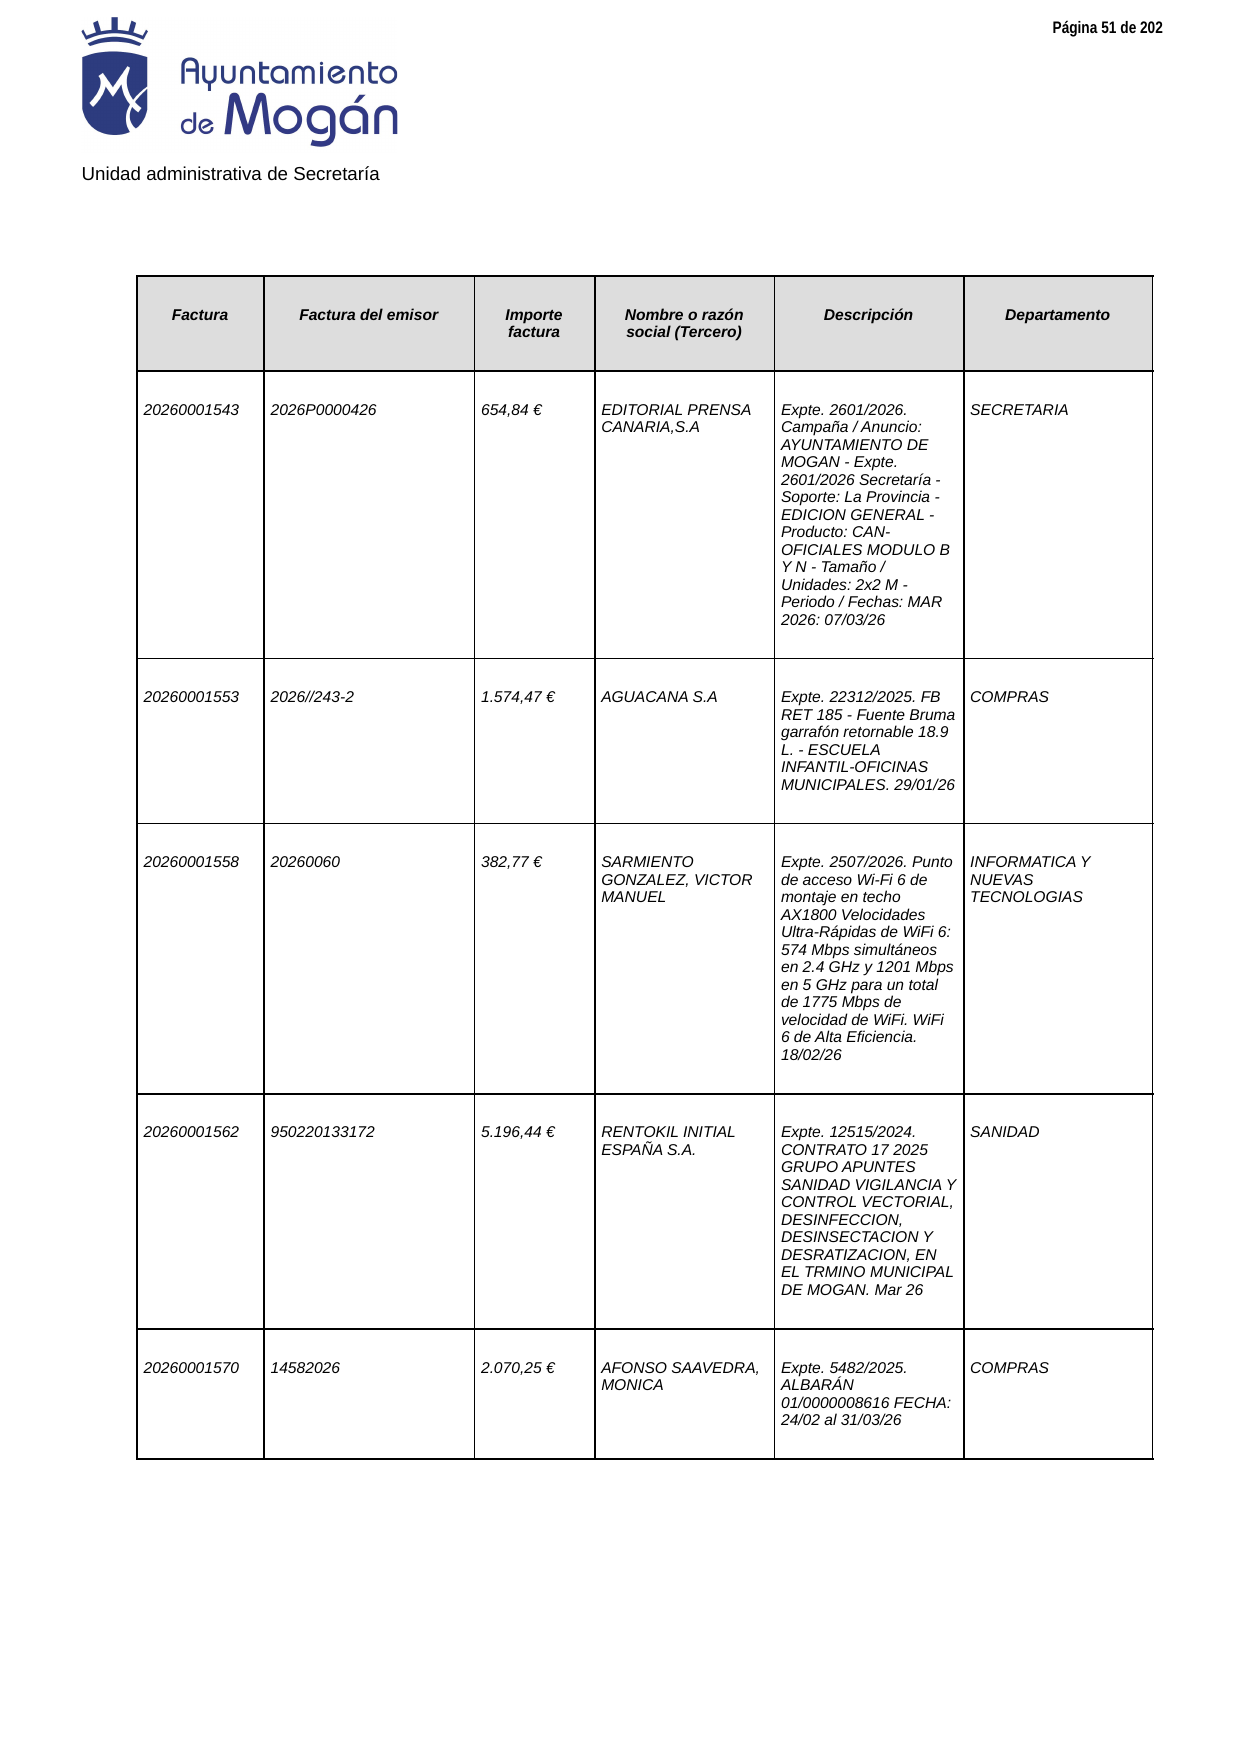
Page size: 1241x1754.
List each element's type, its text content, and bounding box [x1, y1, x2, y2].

table_cell SECRETARIA [965, 372, 1152, 658]
table_cell 20260001543 [138, 372, 263, 658]
table_cell 2.070,25 € [475, 1330, 594, 1458]
table_cell COMPRAS [965, 659, 1152, 823]
table_cell RENTOKIL INITIAL ESPAÑA S.A. [596, 1095, 774, 1328]
picture [81, 17, 398, 153]
table_cell 20260001562 [138, 1095, 263, 1328]
table_cell 654,84 € [475, 372, 594, 658]
table_cell Expte. 22312/2025. FB RET 185 - Fuente Bruma garrafón retornable 18.9 L. - ESCUELA INFANTIL-OFICINAS MUNICIPALES. 29/01/26 [775, 659, 963, 823]
table_cell Expte. 12515/2024. CONTRATO 17 2025 GRUPO APUNTES SANIDAD VIGILANCIA Y CONTROL VECTORIAL, DESINFECCION, DESINSECTACION Y DESRATIZACION, EN EL TRMINO MUNICIPAL DE MOGAN. Mar 26 [775, 1095, 963, 1328]
table_header Nombre o razón social (Tercero) [596, 277, 774, 370]
table_cell SARMIENTO GONZALEZ, VICTOR MANUEL [596, 824, 774, 1093]
table_cell 382,77 € [475, 824, 594, 1093]
table_cell AGUACANA S.A [596, 659, 774, 823]
table_cell Expte. 2601/2026. Campaña / Anuncio: AYUNTAMIENTO DE MOGAN - Expte. 2601/2026 Secretaría - Soporte: La Provincia - EDICION GENERAL - Producto: CAN-OFICIALES MODULO B Y N - Tamaño / Unidades: 2x2 M - Periodo / Fechas: MAR 2026: 07/03/26 [775, 372, 963, 658]
table_cell Expte. 5482/2025. ALBARÁN 01/0000008616 FECHA: 24/02 al 31/03/26 [775, 1330, 963, 1458]
table_cell AFONSO SAAVEDRA, MONICA [596, 1330, 774, 1458]
table_header Factura [138, 277, 263, 370]
table_cell 14582026 [265, 1330, 474, 1458]
table_cell EDITORIAL PRENSA CANARIA,S.A [596, 372, 774, 658]
table_header Departamento [965, 277, 1152, 370]
table_cell 5.196,44 € [475, 1095, 594, 1328]
table_header Importe factura [475, 277, 594, 370]
table_cell 20260060 [265, 824, 474, 1093]
table_cell 20260001553 [138, 659, 263, 823]
table_cell 20260001570 [138, 1330, 263, 1458]
table_cell SANIDAD [965, 1095, 1152, 1328]
table_cell 1.574,47 € [475, 659, 594, 823]
table_cell 2026//243-2 [265, 659, 474, 823]
table_header Descripción [775, 277, 963, 370]
table_cell Expte. 2507/2026. Punto de acceso Wi-Fi 6 de montaje en techo AX1800 Velocidades Ultra-Rápidas de WiFi 6: 574 Mbps simultáneos en 2.4 GHz y 1201 Mbps en 5 GHz para un total de 1775 Mbps de velocidad de WiFi. WiFi 6 de Alta Eficiencia. 18/02/26 [775, 824, 963, 1093]
table_header Factura del emisor [265, 277, 474, 370]
table_cell 2026P0000426 [265, 372, 474, 658]
table_cell COMPRAS [965, 1330, 1152, 1458]
table_cell 950220133172 [265, 1095, 474, 1328]
table_cell 20260001558 [138, 824, 263, 1093]
table_cell INFORMATICA Y NUEVAS TECNOLOGIAS [965, 824, 1152, 1093]
